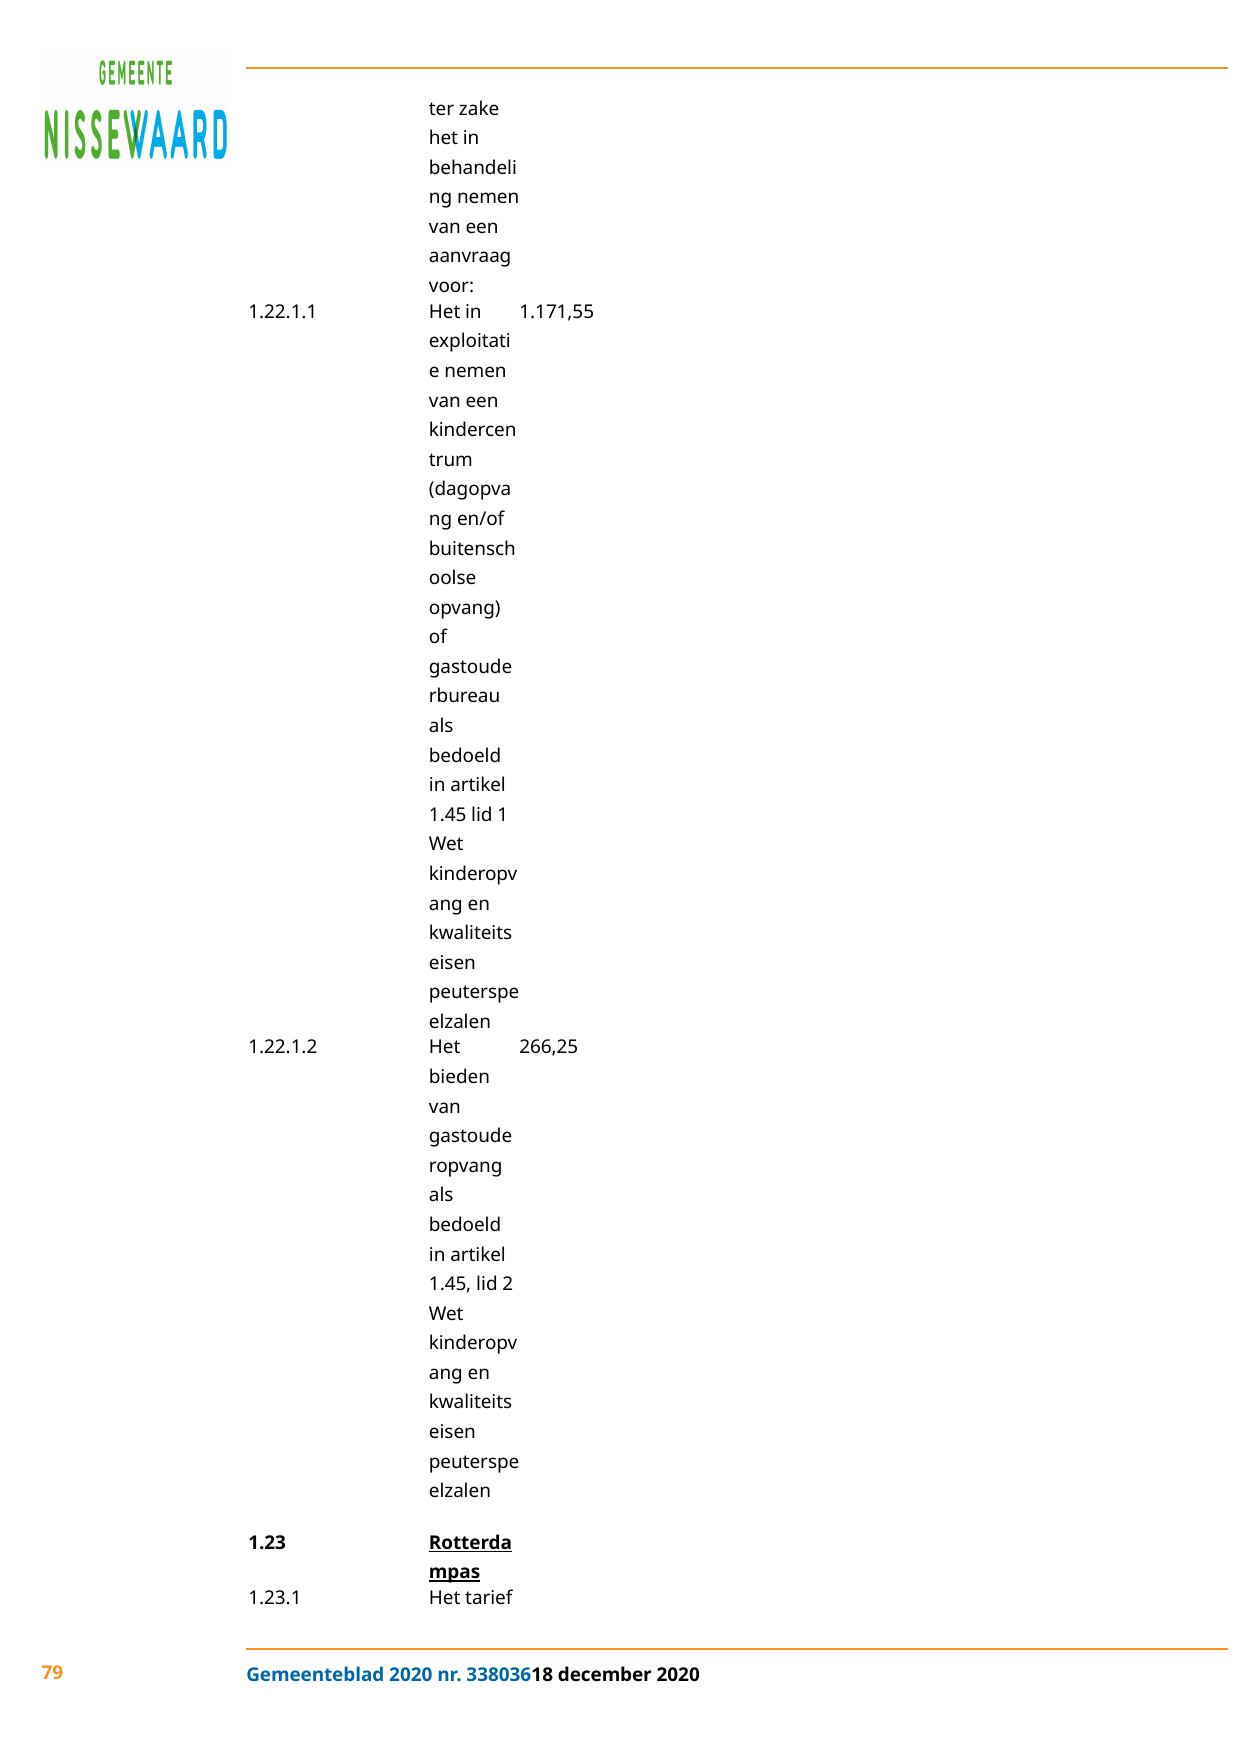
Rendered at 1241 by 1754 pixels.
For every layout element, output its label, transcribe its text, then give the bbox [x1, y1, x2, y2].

table_cell [519, 1503, 609, 1529]
table_cell [519, 95, 609, 298]
table_cell Het bieden van gastouderopvang als bedoeld in artikel 1.45, lid 2 Wet kinderopvang en kwaliteitseisen peuterspeelzalen [429, 1034, 519, 1503]
table_cell 1.22.1.2 [248, 1034, 338, 1503]
table_cell [248, 95, 338, 298]
table_cell 266,25 [519, 1034, 609, 1503]
table_cell 1.23 [248, 1529, 338, 1584]
table_cell [338, 298, 429, 1034]
table_cell [248, 1503, 338, 1529]
table_cell 1.23.1 [248, 1584, 338, 1610]
table_cell Het in exploitatie nemen van een kindercentrum (dagopvang en/of buitenschoolse opvang) of gastouderbureau als bedoeld in artikel 1.45 lid 1 Wet kinderopvang en kwaliteitseisen peuterspeelzalen [429, 298, 519, 1034]
table_cell [338, 1034, 429, 1503]
table_cell [519, 1584, 609, 1610]
table_cell [429, 1503, 519, 1529]
table_cell Het tarief [429, 1584, 519, 1610]
table_cell [338, 1529, 429, 1584]
table_cell Rotterdampas [429, 1529, 519, 1584]
table_cell [338, 95, 429, 298]
table_cell 1.171,55 [519, 298, 609, 1034]
picture [41, 47, 231, 172]
table_cell [338, 1503, 429, 1529]
table_cell [519, 1529, 609, 1584]
table_cell [338, 1584, 429, 1610]
table_cell ter zake het in behandeling nemen van een aanvraag voor: [429, 95, 519, 298]
table_cell 1.22.1.1 [248, 298, 338, 1034]
